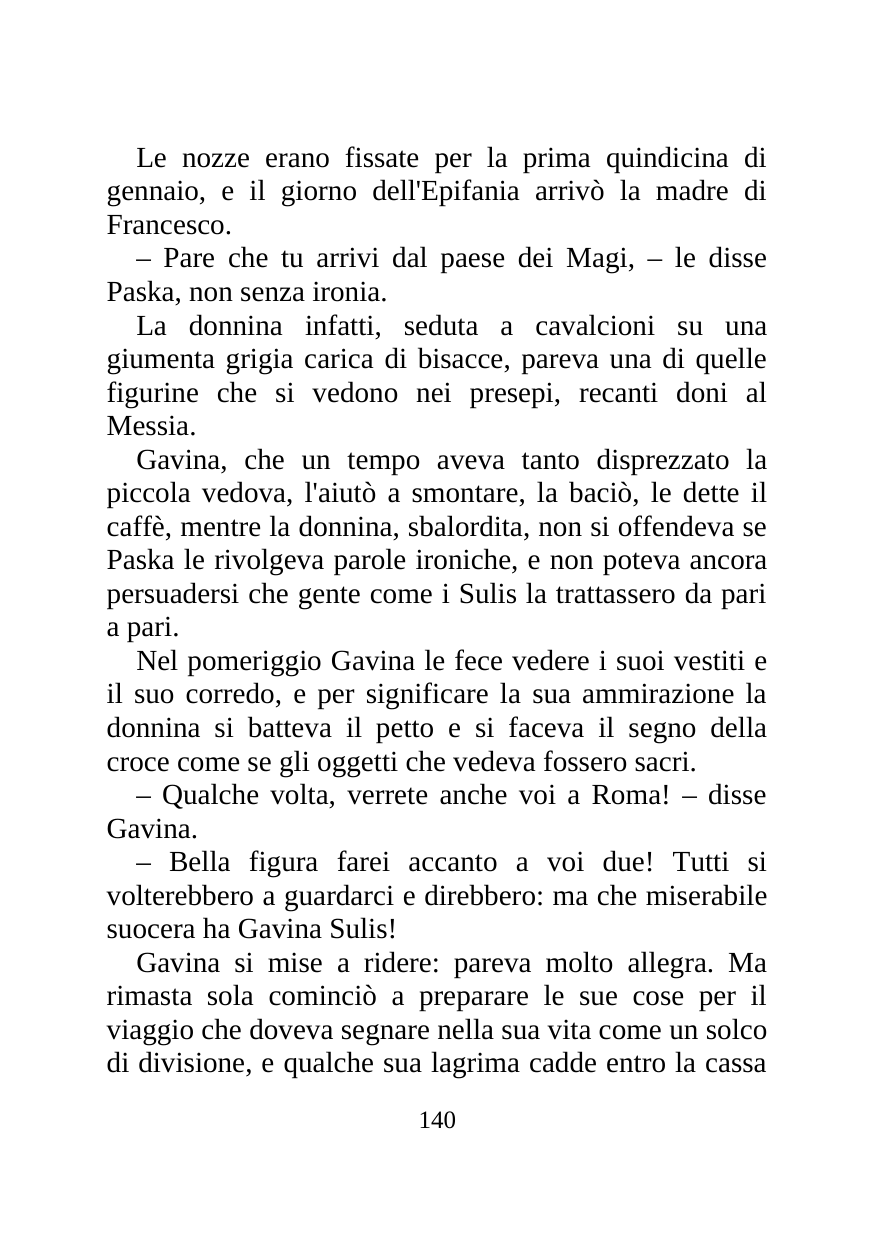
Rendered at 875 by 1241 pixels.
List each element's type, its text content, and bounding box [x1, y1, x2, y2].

text – Bella figura farei accanto a voi due! Tutti si volterebbero a guardarci e direbbero: ma che miserabile suocera ha Gavina Sulis! [106, 844, 768, 945]
text – Qualche volta, verrete anche voi a Roma! – disse Gavina. [106, 777, 768, 844]
text Nel pomeriggio Gavina le fece vedere i suoi vestiti e il suo corredo, e per significare la sua ammirazione la donnina si batteva il petto e si faceva il segno della croce come se gli oggetti che vedeva fossero sacri. [106, 643, 768, 777]
text La donnina infatti, seduta a cavalcioni su una giumenta grigia carica di bisacce, pareva una di quelle figurine che si vedono nei presepi, recanti doni al Messia. [106, 308, 768, 442]
text Gavina si mise a ridere: pareva molto allegra. Ma rimasta sola cominciò a preparare le sue cose per il viaggio che doveva segnare nella sua vita come un solco di divisione, e qualche sua lagrima cadde entro la cassa [106, 945, 768, 1079]
text – Pare che tu arrivi dal paese dei Magi, – le disse Paska, non senza ironia. [106, 241, 768, 308]
text Gavina, che un tempo aveva tanto disprezzato la piccola vedova, l'aiutò a smontare, la baciò, le dette il caffè, mentre la donnina, sbalordita, non si offendeva se Paska le rivolgeva parole ironiche, e non poteva ancora persuadersi che gente come i Sulis la trattassero da pari a pari. [106, 442, 768, 643]
text Le nozze erano fissate per la prima quindicina di gennaio, e il giorno dell'Epifania arrivò la madre di Francesco. [106, 140, 768, 241]
